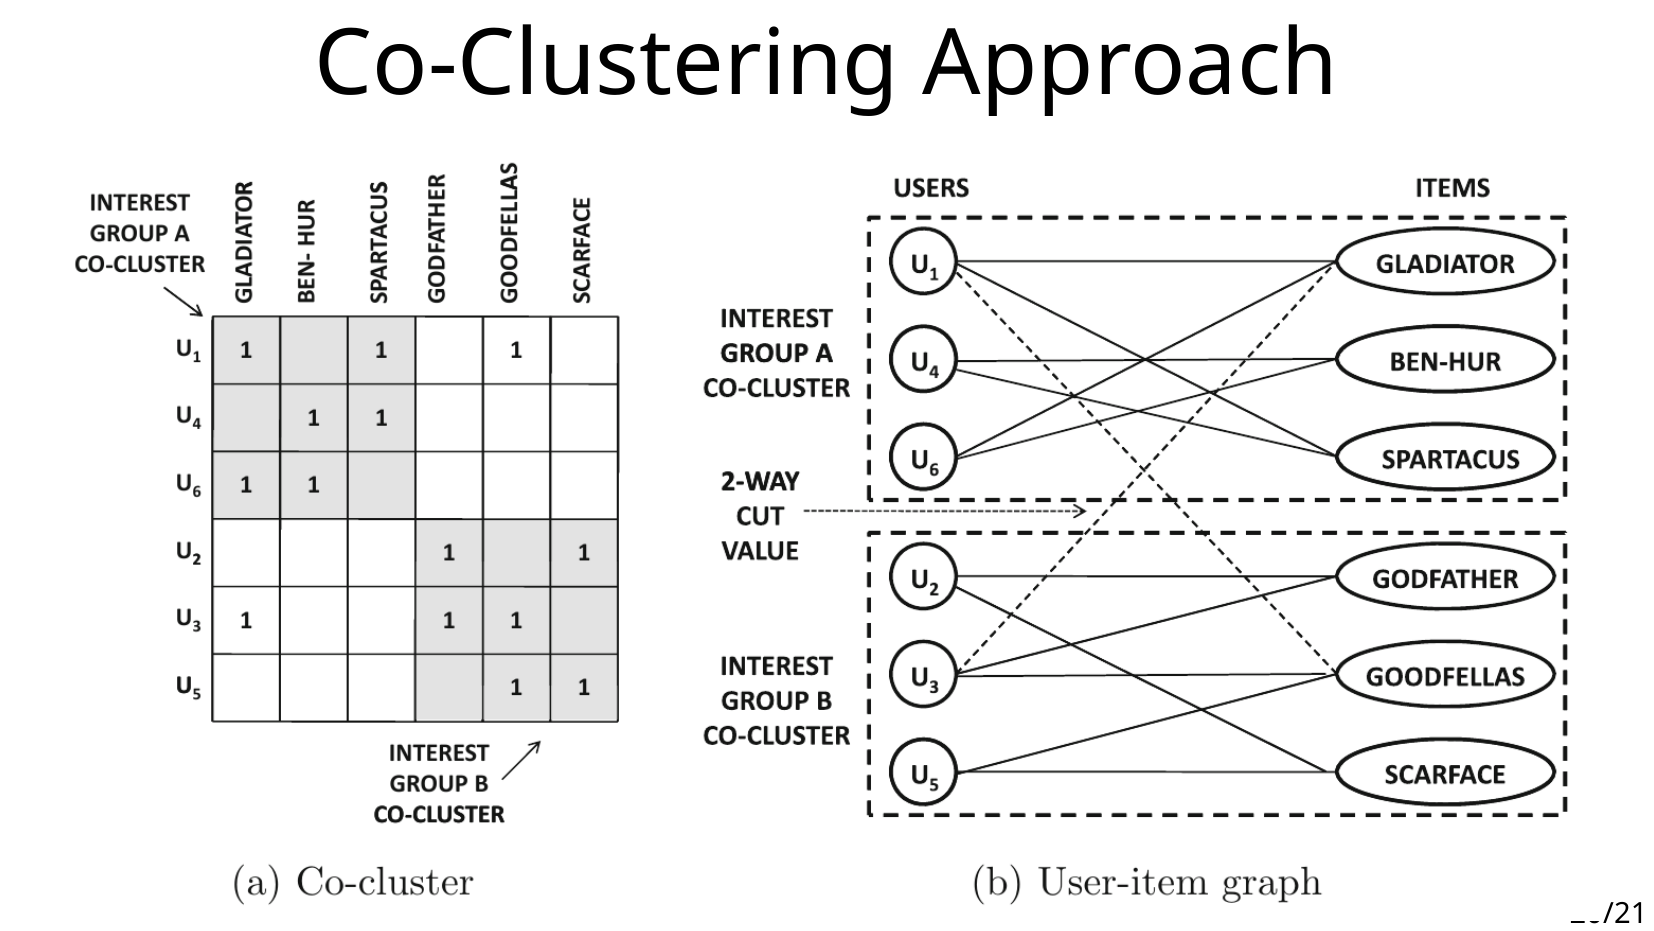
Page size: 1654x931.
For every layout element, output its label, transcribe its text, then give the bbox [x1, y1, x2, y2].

picture [49, 131, 1603, 921]
title Co-Clustering Approach [82, 1, 1571, 116]
